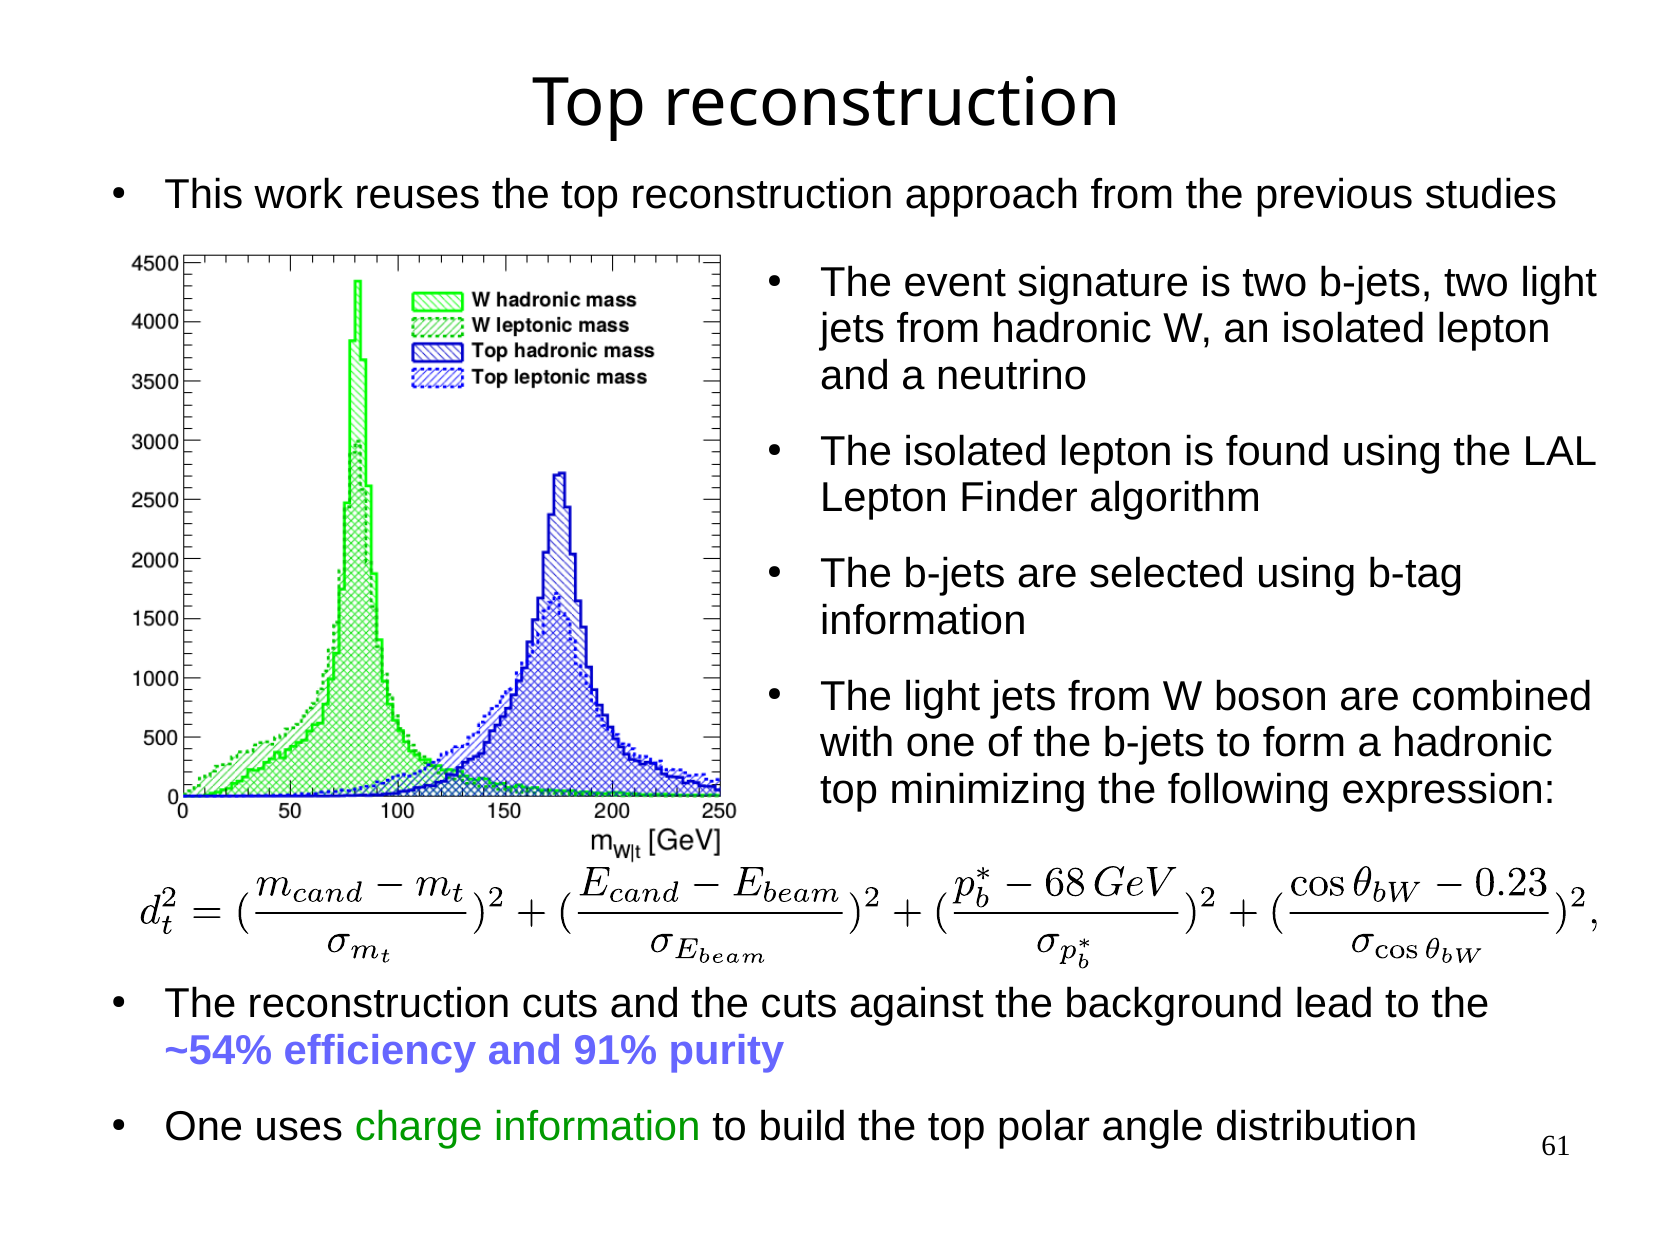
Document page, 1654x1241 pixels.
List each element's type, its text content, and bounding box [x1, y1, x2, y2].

picture [127, 236, 750, 866]
list This work reuses the top reconstruction approach from the previous studies [93, 171, 1605, 319]
title Top reconstruction [82, 49, 1571, 151]
list The event signature is two b-jets, two light jets from hadronic W, an isolated lepton and a neutrino The isolated lepton is found using the LAL Lepton Finder algorithm The b-jets are selected using b-tag information The light jets from W boson are combined with one of the b-jets to form a hadronic top minimizing the following expression: [749, 258, 1609, 844]
list The reconstruction cuts and the cuts against the background lead to the ~54% efficiency and 91% purity One uses charge information to build the top polar angle distribution [93, 980, 1605, 1204]
text_box [139, 866, 1600, 969]
